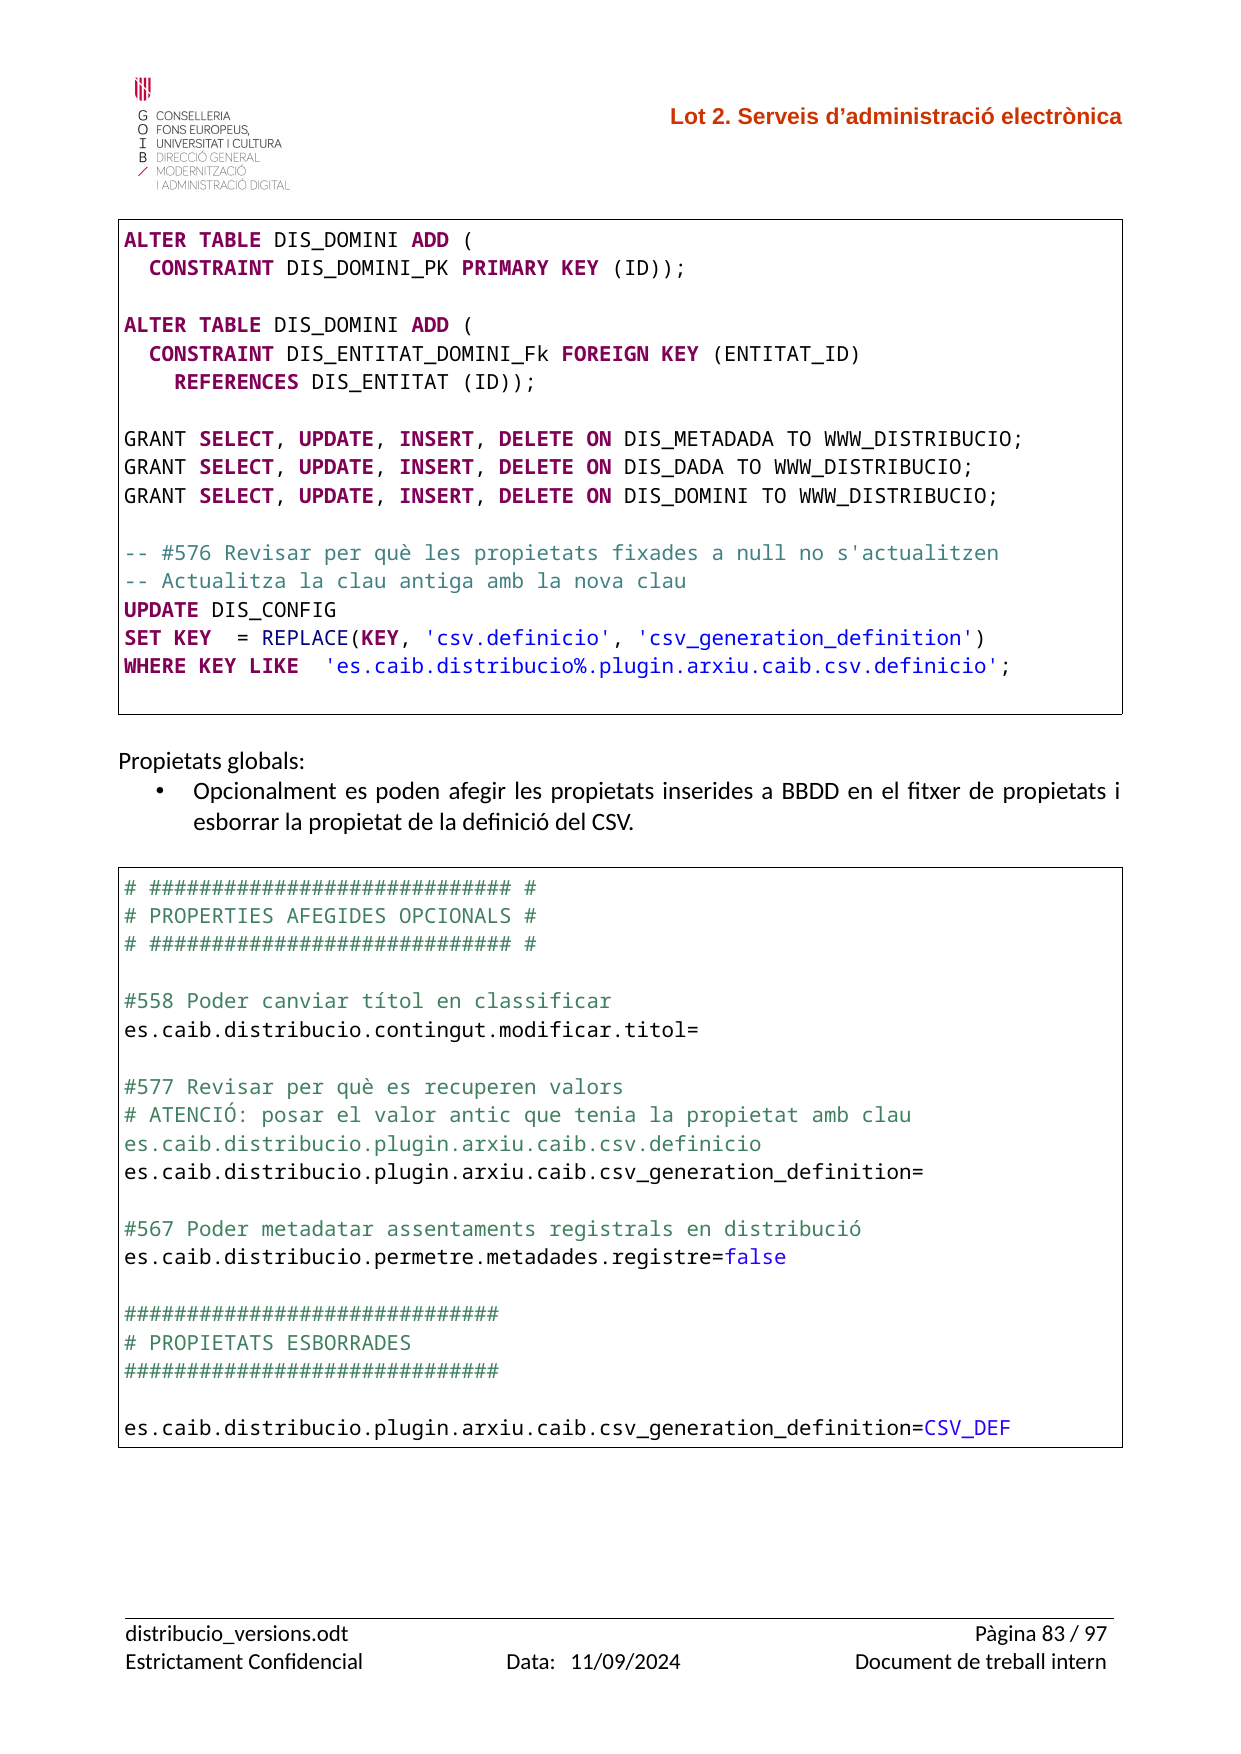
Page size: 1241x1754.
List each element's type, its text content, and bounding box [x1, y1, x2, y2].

picture [126, 70, 299, 197]
list Opcionalment es poden afegir les propietats inserides a BBDD en el fitxer de propietats i esborrar la propietat de la definició del CSV. [156, 775, 1122, 836]
table_header # ############################# # # PROPERTIES AFEGIDES OPCIONALS # # ############################# # #558 Poder canviar títol en classificar es.caib.distribucio.contingut.modificar.titol= #577 Revisar per què es recuperen valors # ATENCIÓ: posar el valor antic que tenia la propietat amb clau es.caib.distribucio.plugin.arxiu.caib.csv.definicio es.caib.distribucio.plugin.arxiu.caib.csv_generation_definition= #567 Poder metadatar assentaments registrals en distribució es.caib.distribucio.permetre.metadades.registre=false ############################## # PROPIETATS ESBORRADES ############################## es.caib.distribucio.plugin.arxiu.caib.csv_generation_definition=CSV_DEF [119, 868, 1122, 1447]
table_header ALTER TABLE DIS_DOMINI ADD ( CONSTRAINT DIS_DOMINI_PK PRIMARY KEY (ID)); ALTER TABLE DIS_DOMINI ADD ( CONSTRAINT DIS_ENTITAT_DOMINI_Fk FOREIGN KEY (ENTITAT_ID) REFERENCES DIS_ENTITAT (ID)); GRANT SELECT, UPDATE, INSERT, DELETE ON DIS_METADADA TO WWW_DISTRIBUCIO; GRANT SELECT, UPDATE, INSERT, DELETE ON DIS_DADA TO WWW_DISTRIBUCIO; GRANT SELECT, UPDATE, INSERT, DELETE ON DIS_DOMINI TO WWW_DISTRIBUCIO; -- #576 Revisar per què les propietats fixades a null no s'actualitzen -- Actualitza la clau antiga amb la nova clau UPDATE DIS_CONFIG SET KEY = REPLACE(KEY, 'csv.definicio', 'csv_generation_definition') WHERE KEY LIKE 'es.caib.distribucio%.plugin.arxiu.caib.csv.definicio'; [119, 220, 1122, 714]
text Propietats globals: [118, 745, 1122, 775]
